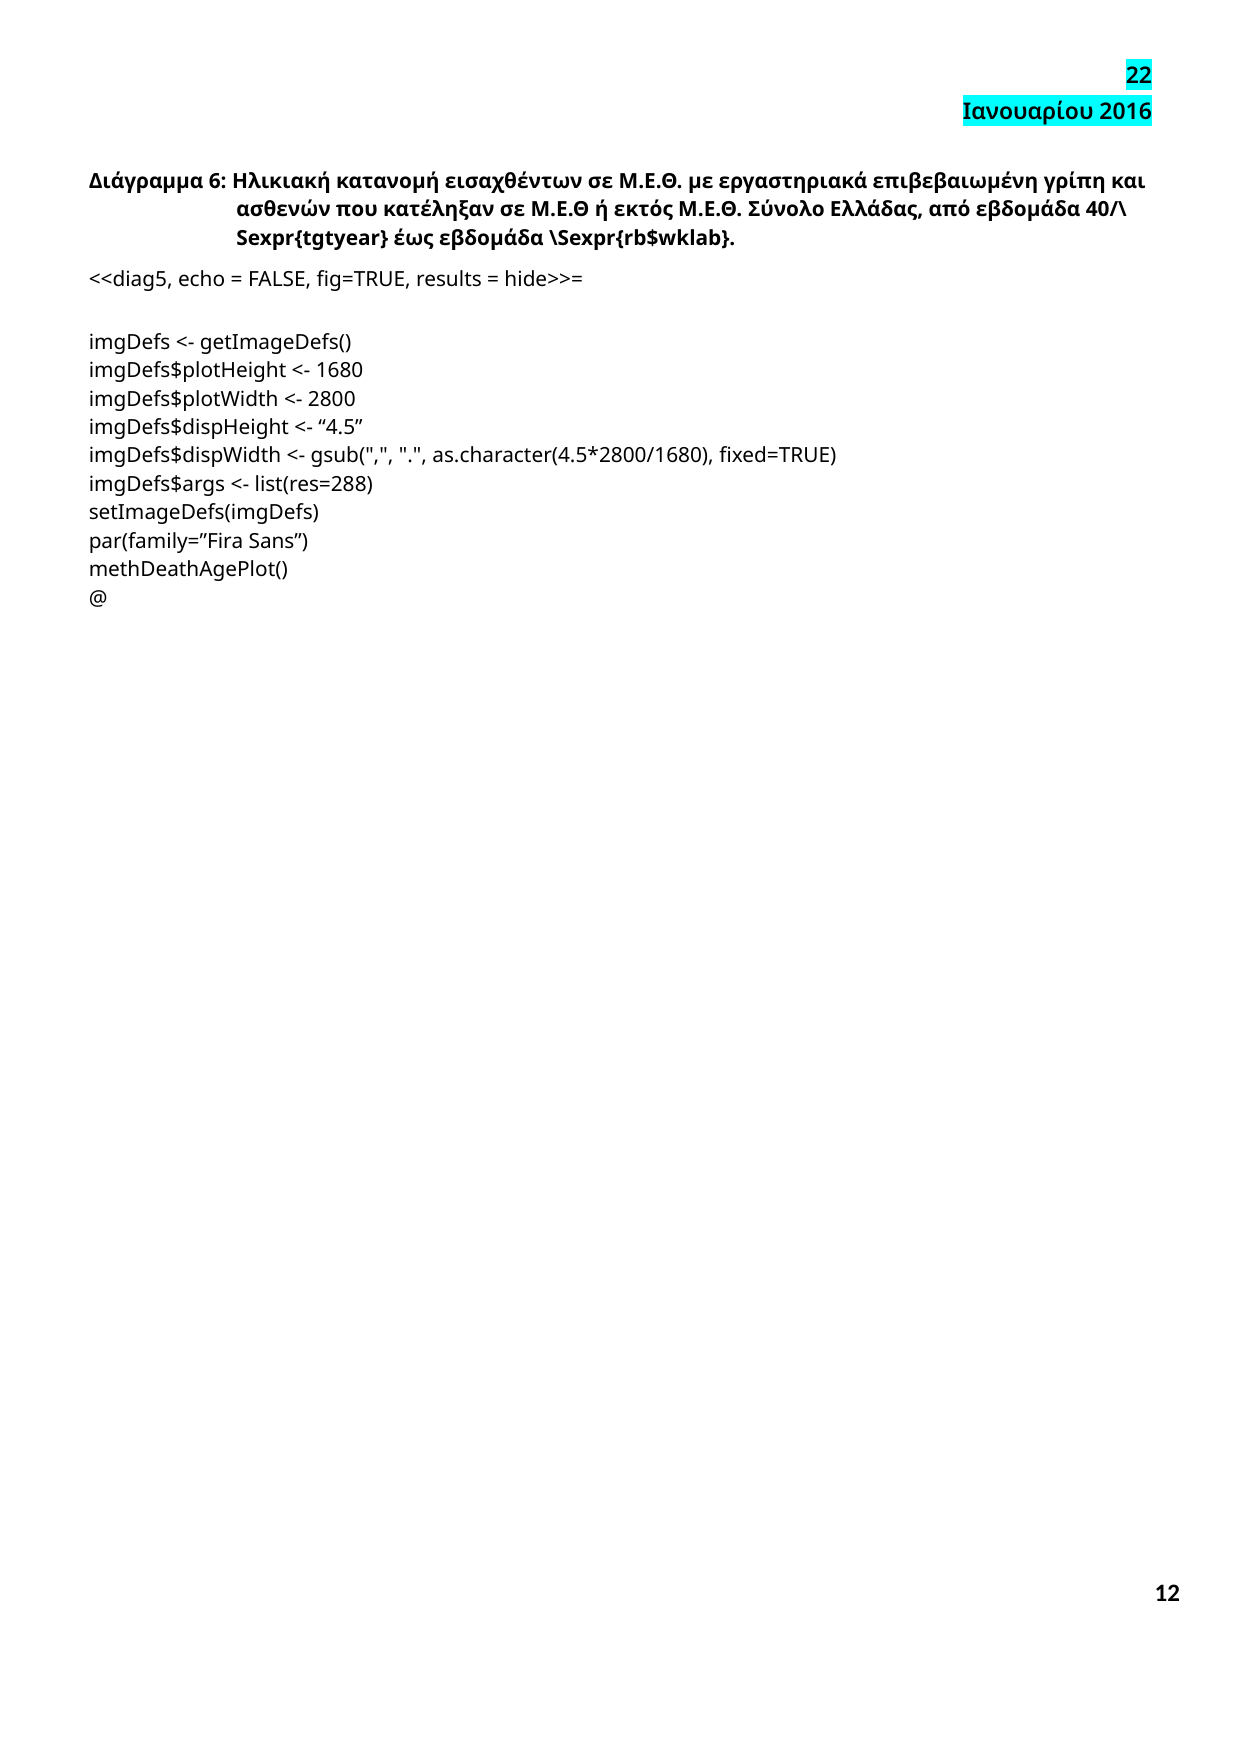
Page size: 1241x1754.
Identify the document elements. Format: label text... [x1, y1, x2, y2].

text imgDefs$dispWidth <- gsub(",", ".", as.character(4.5*2800/1680), fixed=TRUE) [88, 441, 1152, 469]
text imgDefs$plotHeight <- 1680 [88, 355, 1152, 384]
text methDeathAgePlot() [88, 554, 1152, 583]
text <<diag5, echo = FALSE, fig=TRUE, results = hide>>= [88, 264, 1152, 292]
text @ [88, 583, 1152, 611]
text imgDefs$plotWidth <- 2800 [88, 384, 1152, 412]
text setImageDefs(imgDefs) [88, 497, 1152, 526]
subtitle Διάγραμμα 6: Ηλικιακή κατανομή εισαχθέντων σε Μ.Ε.Θ. με εργαστηριακά επιβεβαιωμένη γρίπη και ασθενών που κατέληξαν σε Μ.Ε.Θ ή εκτός Μ.Ε.Θ. Σύνολο Ελλάδας, από εβδομάδα 40/\Sexpr{tgtyear} έως εβδομάδα \Sexpr{rb$wklab}. [88, 166, 1152, 251]
text imgDefs$args <- list(res=288) [88, 469, 1152, 497]
text imgDefs$dispHeight <- “4.5” [88, 412, 1152, 441]
text imgDefs <- getImageDefs() [88, 327, 1152, 355]
text par(family=”Fira Sans”) [88, 526, 1152, 554]
